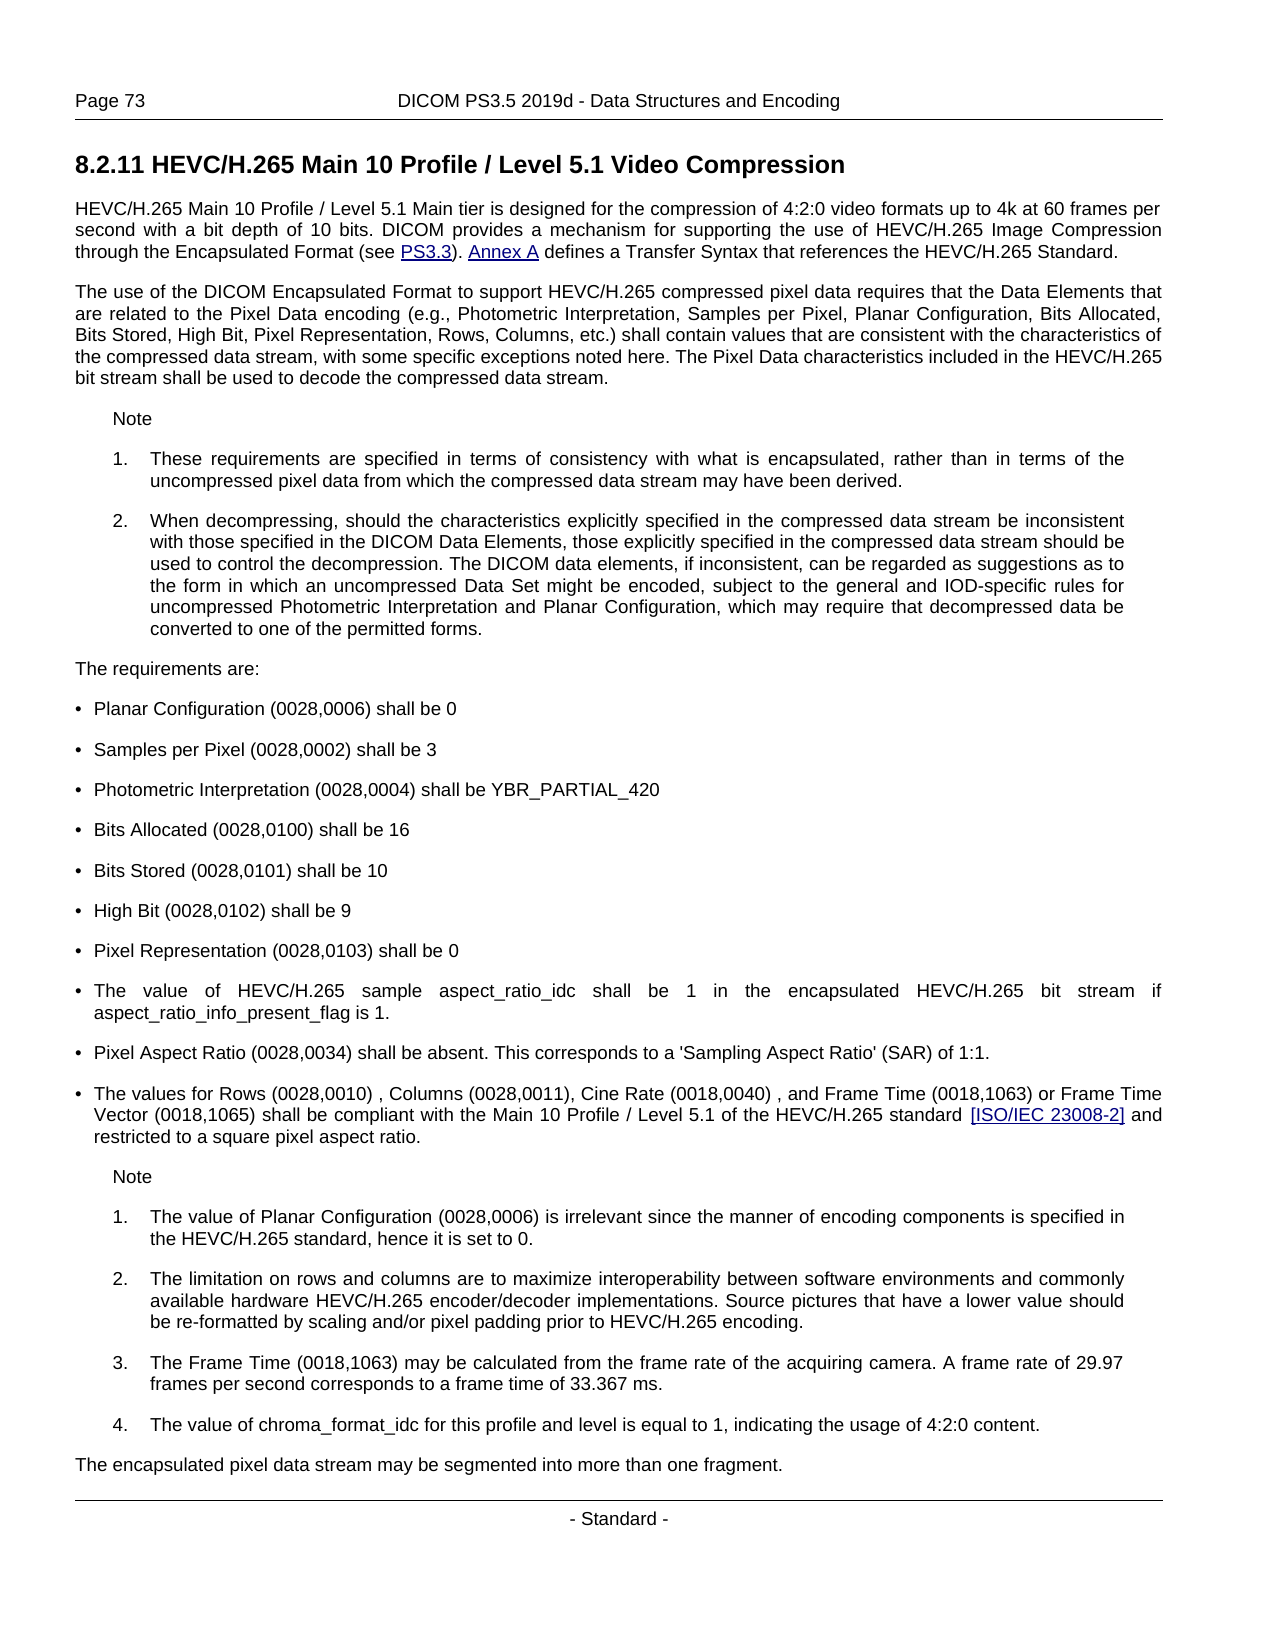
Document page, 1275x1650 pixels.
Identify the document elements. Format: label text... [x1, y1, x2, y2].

text 8.2.11 HEVC/H.265 Main 10 Profile / Level 5.1 Video Compression [75, 150, 1162, 179]
text • Pixel Aspect Ratio (0028,0034) shall be absent. This corresponds to a 'Sampling Aspect Ratio' (SAR) of 1:1. [75, 1042, 1162, 1064]
text • Photometric Interpretation (0028,0004) shall be YBR_PARTIAL_420 [75, 779, 1162, 800]
text Note [112, 1166, 1125, 1187]
text • Bits Allocated (0028,0100) shall be 16 [75, 819, 1162, 841]
text 1. These requirements are specified in terms of consistency with what is encapsulated, rather than in terms of the uncompressed pixel data from which the compressed data stream may have been derived. [112, 448, 1125, 491]
text Note [112, 407, 1125, 429]
text HEVC/H.265 Main 10 Profile / Level 5.1 Main tier is designed for the compression of 4:2:0 video formats up to 4k at 60 frames per second with a bit depth of 10 bits. DICOM provides a mechanism for supporting the use of HEVC/H.265 Image Compression through the Encapsulated Format (see PS3.3). Annex A defines a Transfer Syntax that references the HEVC/H.265 Standard. [75, 197, 1162, 262]
text • Planar Configuration (0028,0006) shall be 0 [75, 698, 1162, 720]
text The encapsulated pixel data stream may be segmented into more than one fragment. [75, 1454, 1162, 1475]
text 3. The Frame Time (0018,1063) may be calculated from the frame rate of the acquiring camera. A frame rate of 29.97 frames per second corresponds to a frame time of 33.367 ms. [112, 1352, 1125, 1395]
text • Pixel Representation (0028,0103) shall be 0 [75, 940, 1162, 962]
text 2. When decompressing, should the characteristics explicitly specified in the compressed data stream be inconsistent with those specified in the DICOM Data Elements, those explicitly specified in the compressed data stream should be used to control the decompression. The DICOM data elements, if inconsistent, can be regarded as suggestions as to the form in which an uncompressed Data Set might be encoded, subject to the general and IOD-specific rules for uncompressed Photometric Interpretation and Planar Configuration, which may require that decompressed data be converted to one of the permitted forms. [112, 510, 1125, 639]
text • The value of HEVC/H.265 sample aspect_ratio_idc shall be 1 in the encapsulated HEVC/H.265 bit stream if aspect_ratio_info_present_flag is 1. [75, 980, 1162, 1023]
text • The values for Rows (0028,0010) , Columns (0028,0011), Cine Rate (0018,0040) , and Frame Time (0018,1063) or Frame Time Vector (0018,1065) shall be compliant with the Main 10 Profile / Level 5.1 of the HEVC/H.265 standard [ISO/IEC 23008-2] and restricted to a square pixel aspect ratio. [75, 1082, 1162, 1147]
text The use of the DICOM Encapsulated Format to support HEVC/H.265 compressed pixel data requires that the Data Elements that are related to the Pixel Data encoding (e.g., Photometric Interpretation, Samples per Pixel, Planar Configuration, Bits Allocated, Bits Stored, High Bit, Pixel Representation, Rows, Columns, etc.) shall contain values that are consistent with the characteristics of the compressed data stream, with some specific exceptions noted here. The Pixel Data characteristics included in the HEVC/H.265 bit stream shall be used to decode the compressed data stream. [75, 281, 1162, 389]
text • Samples per Pixel (0028,0002) shall be 3 [75, 738, 1162, 760]
text 4. The value of chroma_format_idc for this profile and level is equal to 1, indicating the usage of 4:2:0 content. [112, 1413, 1125, 1435]
text • High Bit (0028,0102) shall be 9 [75, 900, 1162, 921]
text 1. The value of Planar Configuration (0028,0006) is irrelevant since the manner of encoding components is specified in the HEVC/H.265 standard, hence it is set to 0. [112, 1206, 1125, 1249]
text • Bits Stored (0028,0101) shall be 10 [75, 859, 1162, 881]
text The requirements are: [75, 658, 1162, 679]
text 2. The limitation on rows and columns are to maximize interoperability between software environments and commonly available hardware HEVC/H.265 encoder/decoder implementations. Source pictures that have a lower value should be re-formatted by scaling and/or pixel padding prior to HEVC/H.265 encoding. [112, 1268, 1125, 1333]
